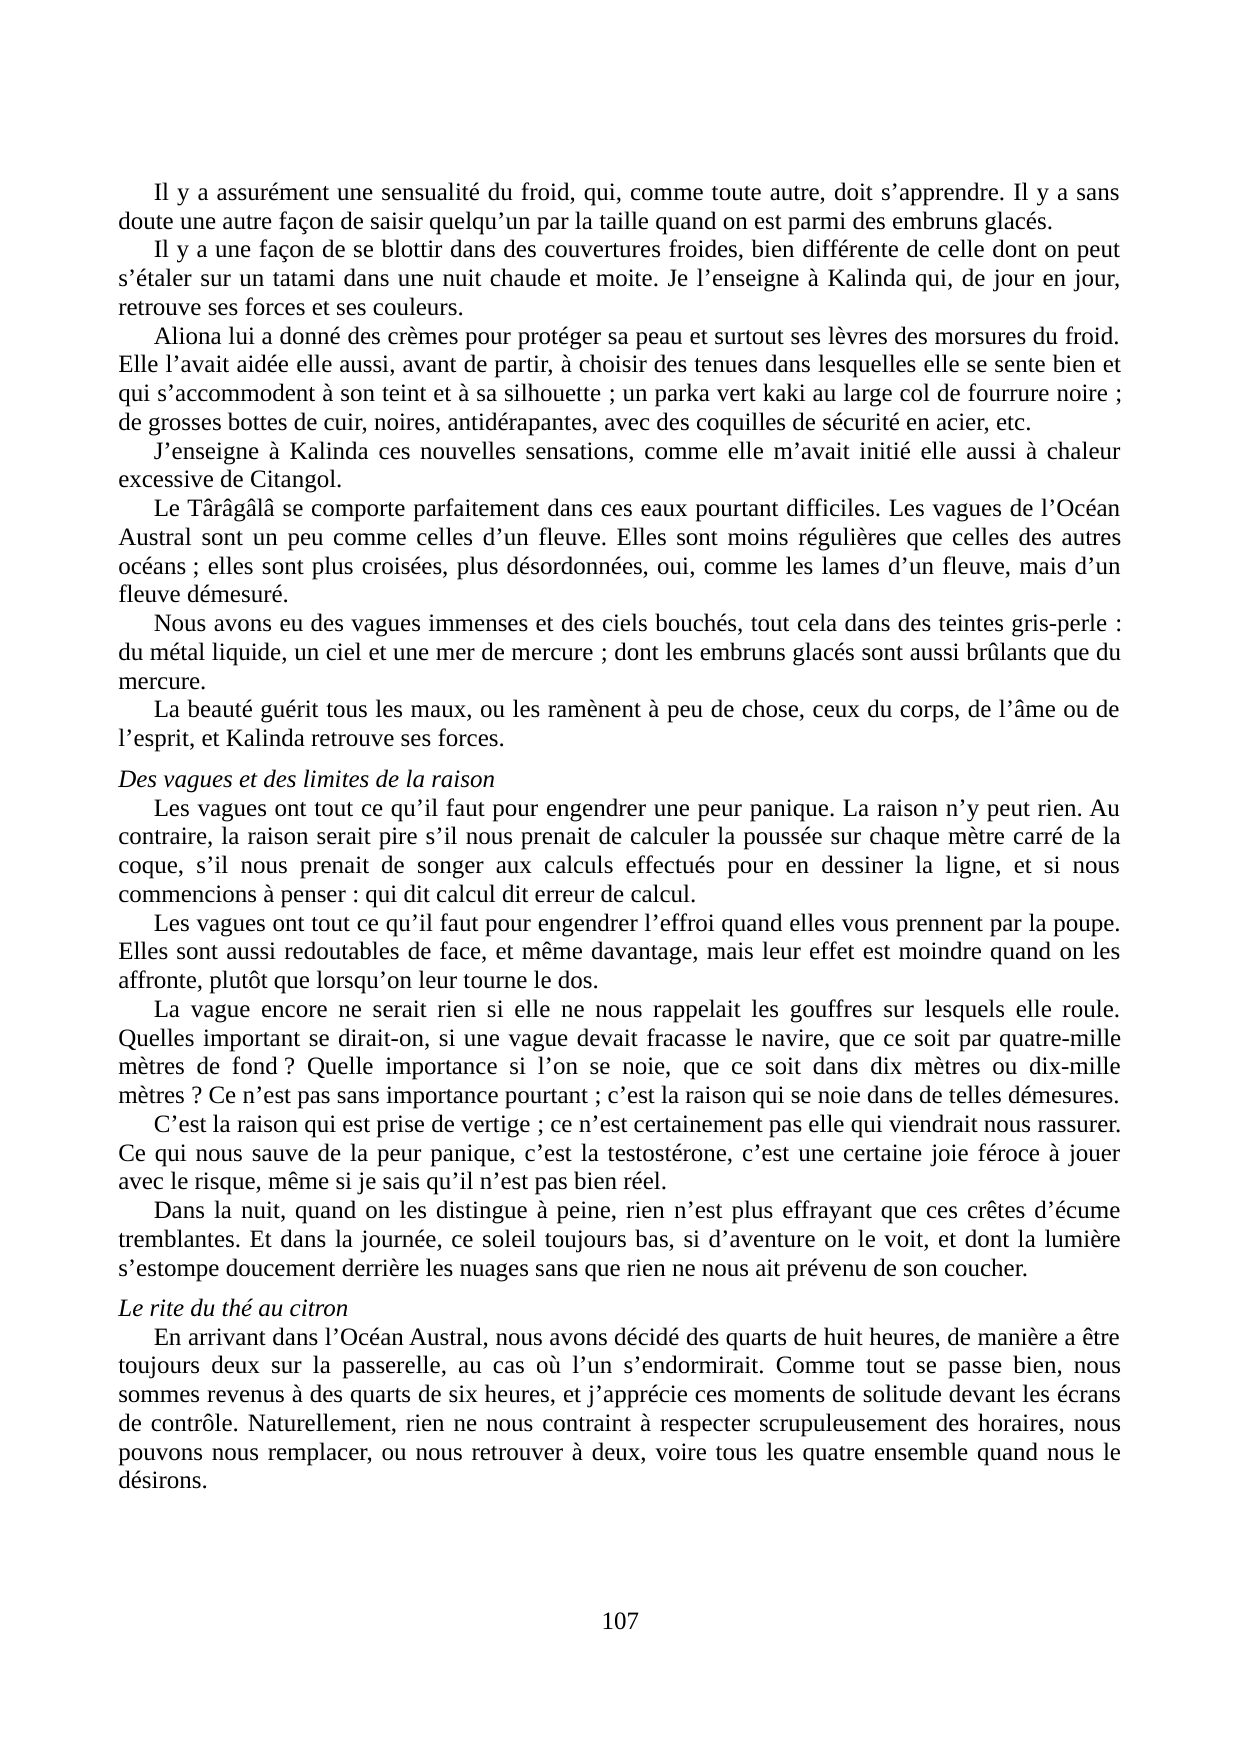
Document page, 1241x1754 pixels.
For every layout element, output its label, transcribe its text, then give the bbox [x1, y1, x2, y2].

text J’enseigne à Kalinda ces nouvelles sensations, comme elle m’avait initié elle aussi à chaleur excessive de Citangol. [118, 436, 1122, 493]
text En arrivant dans l’Océan Austral, nous avons décidé des quarts de huit heures, de manière a être toujours deux sur la passerelle, au cas où l’un s’endormirait. Comme tout se passe bien, nous sommes revenus à des quarts de six heures, et j’apprécie ces moments de solitude devant les écrans de contrôle. Naturellement, rien ne nous contraint à respecter scrupuleusement des horaires, nous pouvons nous remplacer, ou nous retrouver à deux, voire tous les quatre ensemble quand nous le désirons. [118, 1322, 1122, 1494]
text C’est la raison qui est prise de vertige ; ce n’est certainement pas elle qui viendrait nous rassurer. Ce qui nous sauve de la peur panique, c’est la testostérone, c’est une certaine joie féroce à jouer avec le risque, même si je sais qu’il n’est pas bien réel. [118, 1109, 1122, 1195]
text Les vagues ont tout ce qu’il faut pour engendrer une peur panique. La raison n’y peut rien. Au contraire, la raison serait pire s’il nous prenait de calculer la poussée sur chaque mètre carré de la coque, s’il nous prenait de songer aux calculs effectués pour en dessiner la ligne, et si nous commencions à penser : qui dit calcul dit erreur de calcul. [118, 793, 1122, 908]
text Dans la nuit, quand on les distingue à peine, rien n’est plus effrayant que ces crêtes d’écume tremblantes. Et dans la journée, ce soleil toujours bas, si d’aventure on le voit, et dont la lumière s’estompe doucement derrière les nuages sans que rien ne nous ait prévenu de son coucher. [118, 1195, 1122, 1281]
text Le Târâgâlâ se comporte parfaitement dans ces eaux pourtant difficiles. Les vagues de l’Océan Austral sont un peu comme celles d’un fleuve. Elles sont moins régulières que celles des autres océans ; elles sont plus croisées, plus désordonnées, oui, comme les lames d’un fleuve, mais d’un fleuve démesuré. [118, 493, 1122, 608]
text La beauté guérit tous les maux, ou les ramènent à peu de chose, ceux du corps, de l’âme ou de l’esprit, et Kalinda retrouve ses forces. [118, 694, 1122, 752]
subtitle Le rite du thé au citron [118, 1293, 1122, 1322]
text La vague encore ne serait rien si elle ne nous rappelait les gouffres sur lesquels elle roule. Quelles important se dirait-on, si une vague devait fracasse le navire, que ce soit par quatre-mille mètres de fond ? Quelle importance si l’on se noie, que ce soit dans dix mètres ou dix-mille mètres ? Ce n’est pas sans importance pourtant ; c’est la raison qui se noie dans de telles démesures. [118, 994, 1122, 1109]
text Il y a une façon de se blottir dans des couvertures froides, bien différente de celle dont on peut s’étaler sur un tatami dans une nuit chaude et moite. Je l’enseigne à Kalinda qui, de jour en jour, retrouve ses forces et ses couleurs. [118, 234, 1122, 321]
text Nous avons eu des vagues immenses et des ciels bouchés, tout cela dans des teintes gris-perle : du métal liquide, un ciel et une mer de mercure ; dont les embruns glacés sont aussi brûlants que du mercure. [118, 608, 1122, 694]
subtitle Des vagues et des limites de la raison [118, 764, 1122, 793]
text Il y a assurément une sensualité du froid, qui, comme toute autre, doit s’apprendre. Il y a sans doute une autre façon de saisir quelqu’un par la taille quand on est parmi des embruns glacés. [118, 177, 1122, 234]
text Les vagues ont tout ce qu’il faut pour engendrer l’effroi quand elles vous prennent par la poupe. Elles sont aussi redoutables de face, et même davantage, mais leur effet est moindre quand on les affronte, plutôt que lorsqu’on leur tourne le dos. [118, 908, 1122, 994]
text Aliona lui a donné des crèmes pour protéger sa peau et surtout ses lèvres des morsures du froid. Elle l’avait aidée elle aussi, avant de partir, à choisir des tenues dans lesquelles elle se sente bien et qui s’accommodent à son teint et à sa silhouette ; un parka vert kaki au large col de fourrure noire ; de grosses bottes de cuir, noires, antidérapantes, avec des coquilles de sécurité en acier, etc. [118, 321, 1122, 436]
